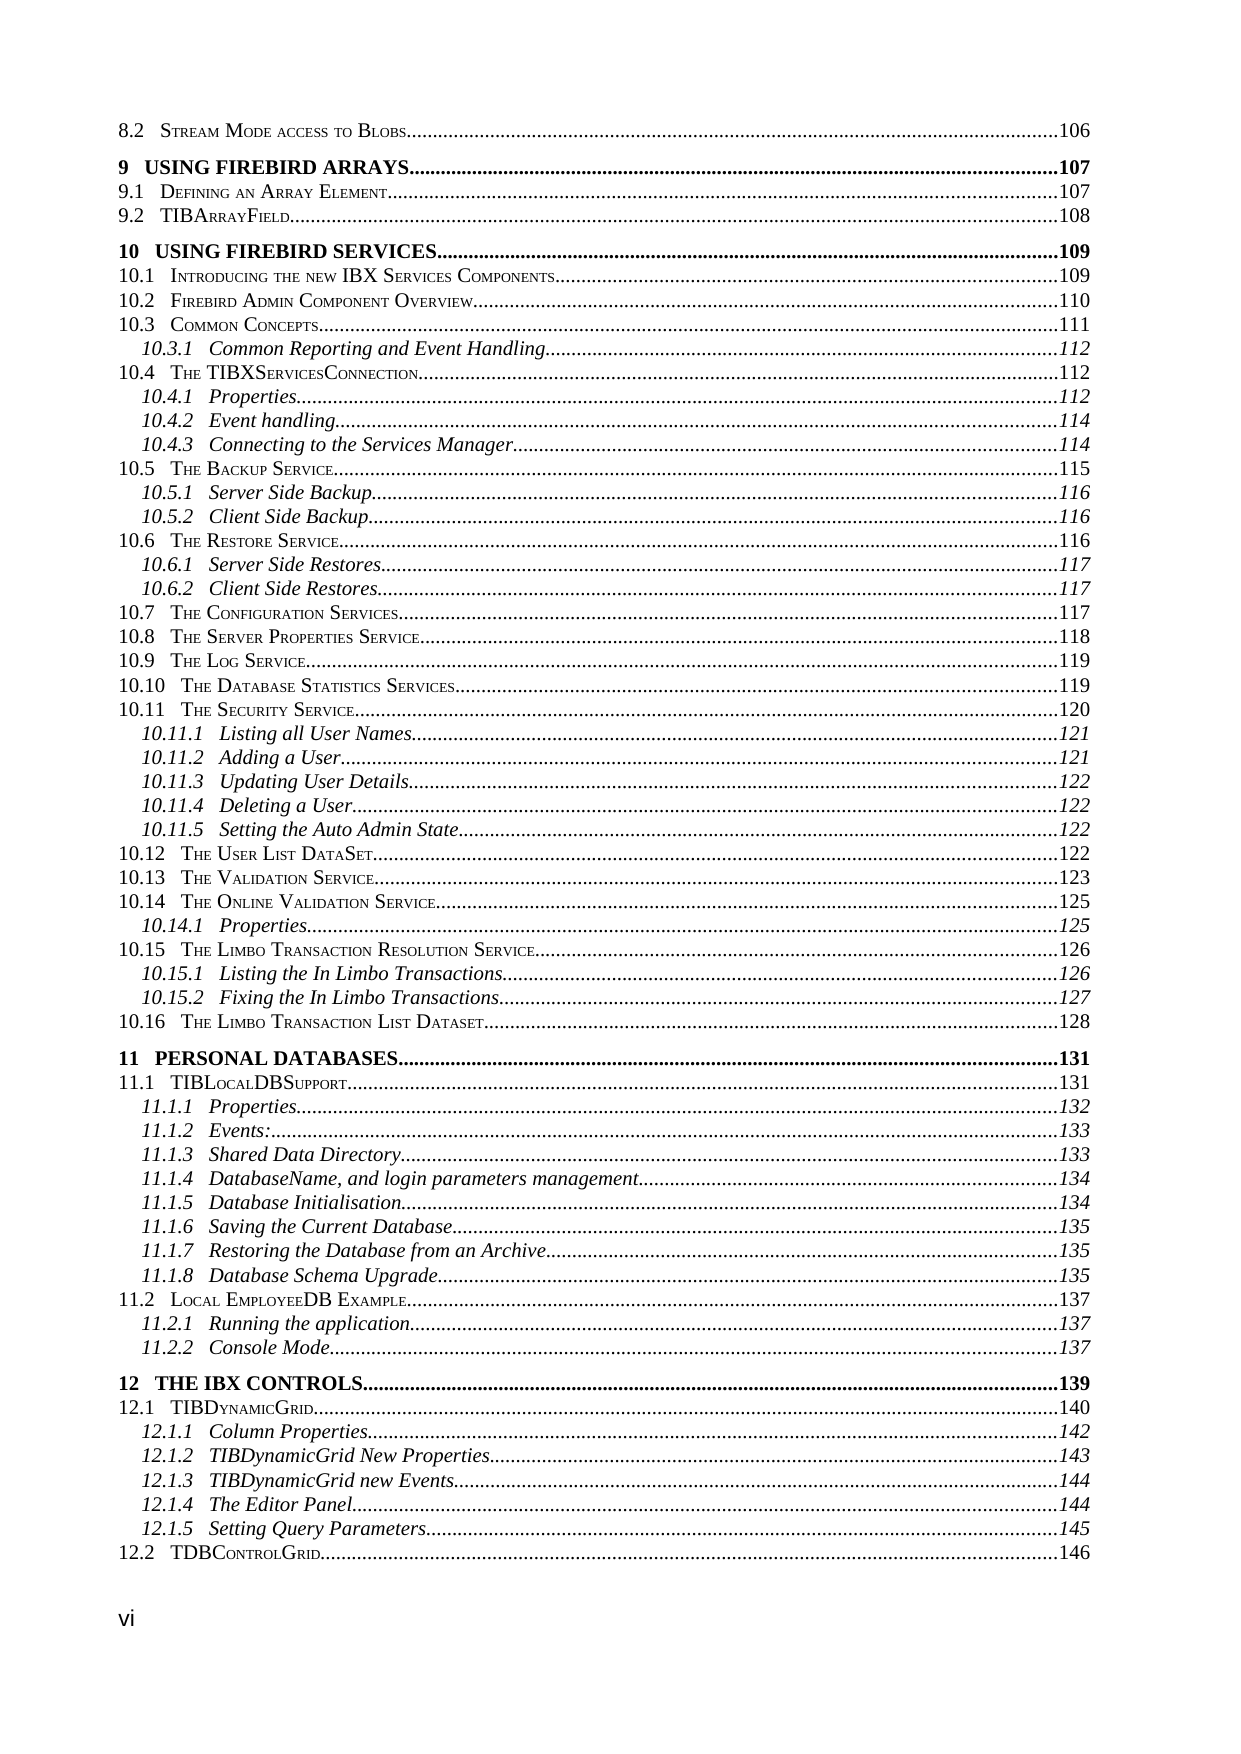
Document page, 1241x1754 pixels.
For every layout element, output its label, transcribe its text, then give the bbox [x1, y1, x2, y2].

text 12.1.1 Column Properties 142 [141, 1419, 1122, 1443]
text 10.14 The Online Validation Service 125 [118, 889, 1122, 913]
text 11.1.3 Shared Data Directory 133 [141, 1142, 1122, 1166]
text 10.12 The User List DataSet 122 [118, 841, 1122, 865]
text 12.1.3 TIBDynamicGrid new Events 144 [141, 1467, 1122, 1492]
text 10.11.4 Deleting a User 122 [141, 793, 1122, 817]
text 10.14.1 Properties 125 [141, 913, 1122, 937]
text 8.2 Stream Mode access to Blobs 106 [118, 118, 1122, 142]
text 11.1 TIBLocalDBSupport 131 [118, 1070, 1122, 1094]
text 11.1.6 Saving the Current Database 135 [141, 1214, 1122, 1238]
text 10.16 The Limbo Transaction List Dataset 128 [118, 1009, 1122, 1033]
text 12.1 TIBDynamicGrid 140 [118, 1395, 1122, 1419]
text 10.11.5 Setting the Auto Admin State 122 [141, 817, 1122, 841]
text 9.2 TIBArrayField 108 [118, 203, 1122, 227]
text 10.6 The Restore Service 116 [118, 528, 1122, 552]
text 10.6.1 Server Side Restores 117 [141, 552, 1122, 576]
text 11.1.4 DatabaseName, and login parameters management 134 [141, 1166, 1122, 1190]
text 12.1.2 TIBDynamicGrid New Properties 143 [141, 1443, 1122, 1467]
text 10.11 The Security Service 120 [118, 697, 1122, 721]
text 10.11.2 Adding a User 121 [141, 745, 1122, 769]
text 9.1 Defining an Array Element 107 [118, 179, 1122, 203]
text 12.1.5 Setting Query Parameters 145 [141, 1516, 1122, 1540]
text 11.2.1 Running the application 137 [141, 1311, 1122, 1335]
text 11.1.5 Database Initialisation 134 [141, 1190, 1122, 1214]
text 12.2 TDBControlGrid 146 [118, 1540, 1122, 1564]
text 10.8 The Server Properties Service 118 [118, 624, 1122, 648]
text 11.2.2 Console Mode 137 [141, 1335, 1122, 1359]
text 10.9 The Log Service 119 [118, 648, 1122, 672]
text 11.2 Local EmployeeDB Example 137 [118, 1287, 1122, 1311]
text 10.1 Introducing the new IBX Services Components 109 [118, 263, 1122, 287]
text 11.1.1 Properties 132 [141, 1094, 1122, 1118]
text 11.1.7 Restoring the Database from an Archive 135 [141, 1238, 1122, 1262]
text 10.5 The Backup Service 115 [118, 456, 1122, 480]
text 10.4.3 Connecting to the Services Manager 114 [141, 432, 1122, 456]
text 10.3 Common Concepts 111 [118, 312, 1122, 336]
text 10.2 Firebird Admin Component Overview 110 [118, 287, 1122, 312]
text 11.1.8 Database Schema Upgrade 135 [141, 1262, 1122, 1287]
text 10.10 The Database Statistics Services 119 [118, 672, 1122, 697]
text 11 Personal Databases 131 [118, 1046, 1122, 1070]
text 11.1.2 Events: 133 [141, 1118, 1122, 1142]
text 12 The IBX Controls 139 [118, 1371, 1122, 1395]
text 9 Using Firebird Arrays 107 [118, 155, 1122, 179]
text 10.4.1 Properties 112 [141, 384, 1122, 408]
text 10.4 The TIBXServicesConnection 112 [118, 360, 1122, 384]
text 10.6.2 Client Side Restores 117 [141, 576, 1122, 600]
text 10.5.2 Client Side Backup 116 [141, 504, 1122, 528]
text 10.15 The Limbo Transaction Resolution Service 126 [118, 937, 1122, 961]
text 10.5.1 Server Side Backup 116 [141, 480, 1122, 504]
text 10.15.1 Listing the In Limbo Transactions 126 [141, 961, 1122, 985]
text 12.1.4 The Editor Panel 144 [141, 1492, 1122, 1516]
text 10.11.1 Listing all User Names 121 [141, 721, 1122, 745]
text 10.4.2 Event handling 114 [141, 408, 1122, 432]
text 10.7 The Configuration Services 117 [118, 600, 1122, 624]
text 10 Using Firebird Services 109 [118, 239, 1122, 263]
text 10.3.1 Common Reporting and Event Handling 112 [141, 336, 1122, 360]
text 10.15.2 Fixing the In Limbo Transactions 127 [141, 985, 1122, 1009]
text 10.13 The Validation Service 123 [118, 865, 1122, 889]
text 10.11.3 Updating User Details 122 [141, 769, 1122, 793]
